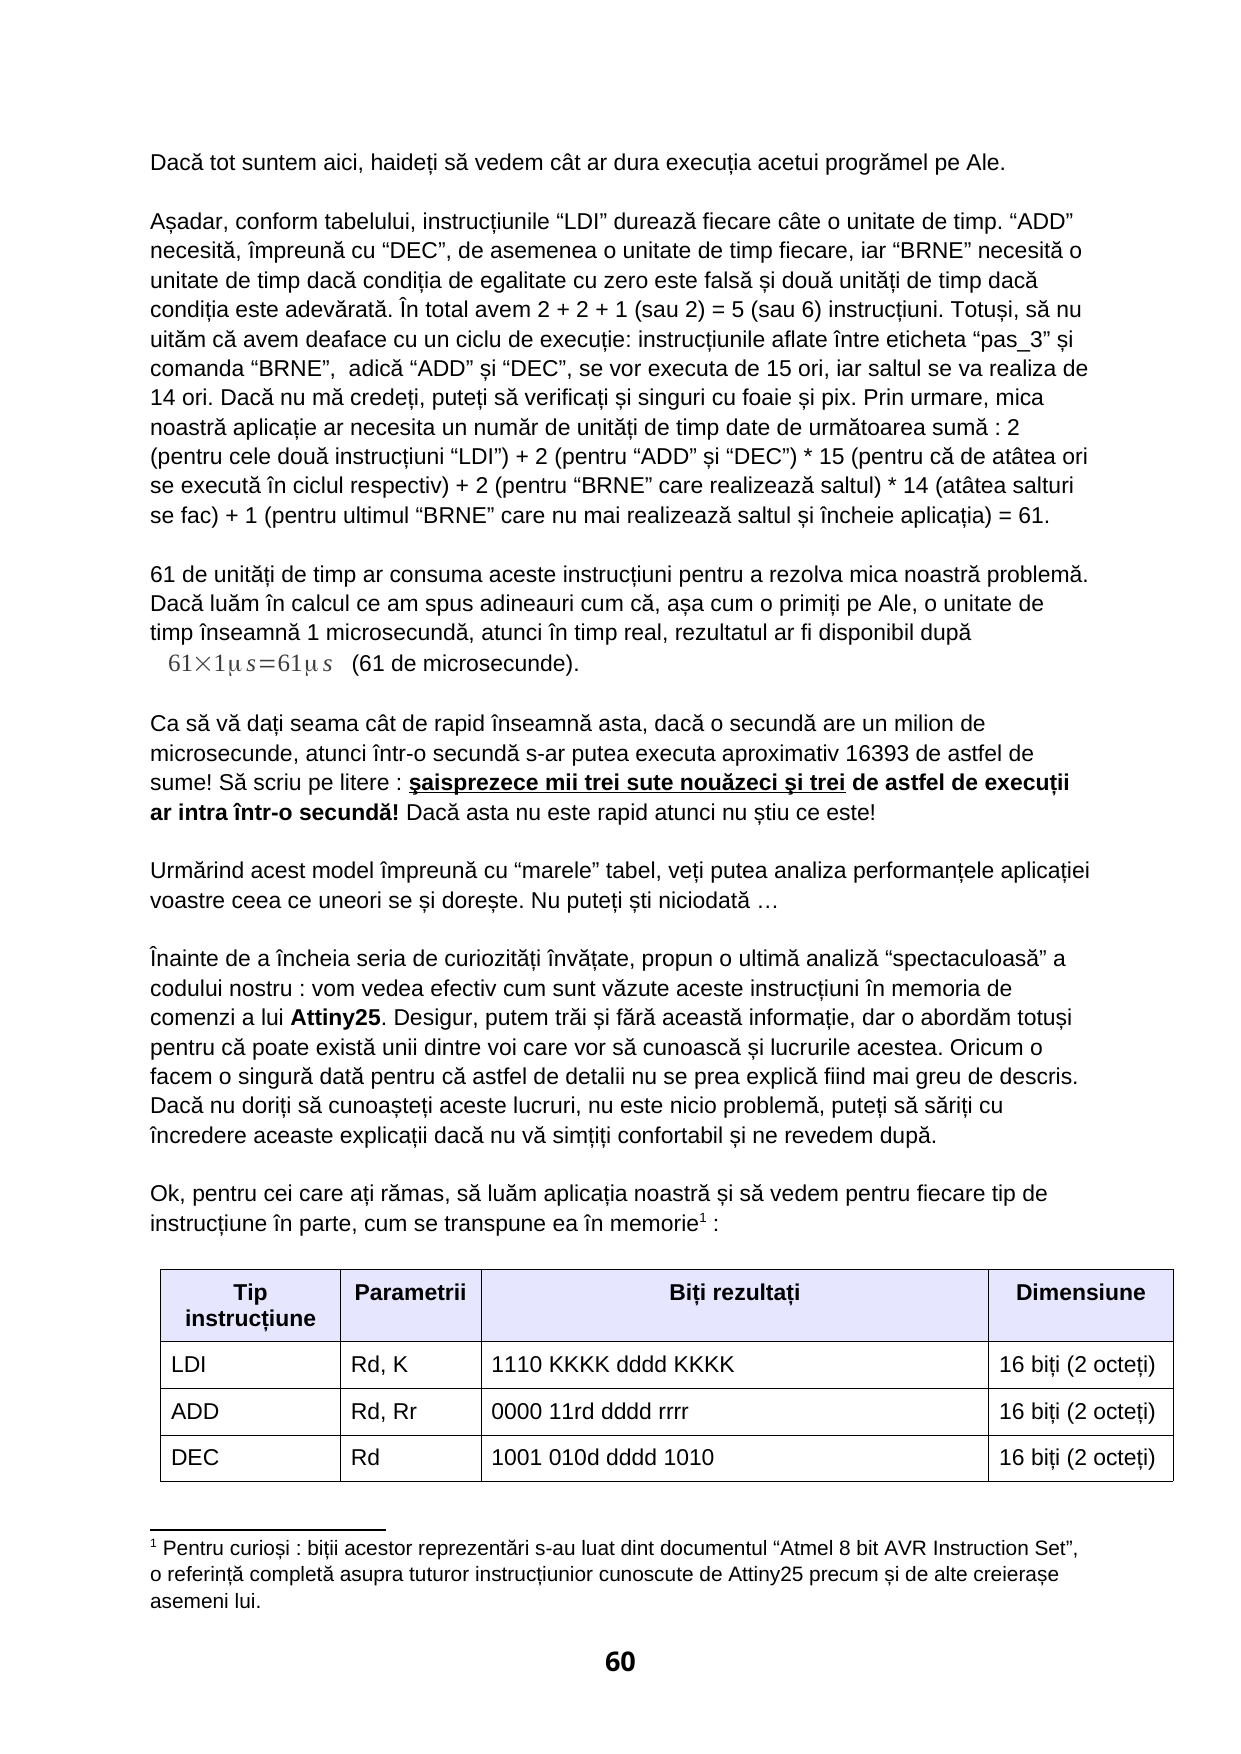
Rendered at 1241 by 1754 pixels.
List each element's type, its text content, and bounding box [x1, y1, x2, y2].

text 61 de unități de timp ar consuma aceste instrucțiuni pentru a rezolva mica noastră problemă. Dacă luăm în calcul ce am spus adineauri cum că, așa cum o primiți pe Ale, o unitate de timp înseamnă 1 microsecundă, atunci în timp real, rezultatul ar fi disponibil după(61 de microsecunde). [150, 561, 1091, 678]
text Pentru curioși : biții acestor reprezentări s-au luat dint documentul “Atmel 8 bit AVR Instruction Set”, o referință completă asupra tuturor instrucțiunior cunoscute de Attiny25 precum și de alte creierașe asemeni lui. [150, 1536, 1091, 1613]
table_cell LDI [161, 1342, 340, 1388]
table_header Parametrii [341, 1270, 481, 1341]
table_cell 0000 11rd dddd rrrr [482, 1389, 988, 1434]
table_cell ADD [161, 1389, 340, 1434]
table_cell 16 biți (2 octeți) [989, 1342, 1173, 1388]
table_cell Rd, Rr [341, 1389, 481, 1434]
text Așadar, conform tabelului, instrucțiunile “LDI” durează fiecare câte o unitate de timp. “ADD” necesită, împreună cu “DEC”, de asemenea o unitate de timp fiecare, iar “BRNE” necesită o unitate de timp dacă condiția de egalitate cu zero este falsă și două unități de timp dacă condiția este adevărată. În total avem 2 + 2 + 1 (sau 2) = 5 (sau 6) instrucțiuni. Totuși, să nu uităm că avem deaface cu un ciclu de execuție: instrucțiunile aflate între eticheta “pas_3” și comanda “BRNE”, adică “ADD” și “DEC”, se vor executa de 15 ori, iar saltul se va realiza de 14 ori. Dacă nu mă credeți, puteți să verificați și singuri cu foaie și pix. Prin urmare, mica noastră aplicație ar necesita un număr de unități de timp date de următoarea sumă : 2 (pentru cele două instrucțiuni “LDI”) + 2 (pentru “ADD” și “DEC”) * 15 (pentru că de atâtea ori se execută în ciclul respectiv) + 2 (pentru “BRNE” care realizează saltul) * 14 (atâtea salturi se fac) + 1 (pentru ultimul “BRNE” care nu mai realizează saltul și încheie aplicația) = 61. [150, 209, 1091, 528]
table_cell Rd [341, 1436, 481, 1481]
text Dacă tot suntem aici, haideți să vedem cât ar dura execuția acetui progrămel pe Ale. [150, 150, 1091, 176]
text Ca să vă dați seama cât de rapid înseamnă asta, dacă o secundă are un milion de microsecunde, atunci într-o secundă s-ar putea executa aproximativ 16393 de astfel de sume! Să scriu pe litere : şaisprezece mii trei sute nouăzeci şi trei de astfel de execuții ar intra într-o secundă! Dacă asta nu este rapid atunci nu știu ce este! [150, 711, 1091, 825]
table_header Dimensiune [989, 1270, 1173, 1341]
table_cell Rd, K [341, 1342, 481, 1388]
table_cell 1110 KKKK dddd KKKK [482, 1342, 988, 1388]
table_cell 16 biți (2 octeți) [989, 1389, 1173, 1434]
text Urmărind acest model împreună cu “marele” tabel, veți putea analiza performanțele aplicației voastre ceea ce uneori se și dorește. Nu puteți ști niciodată … [150, 858, 1091, 913]
text Ok, pentru cei care ați rămas, să luăm aplicația noastră și să vedem pentru fiecare tip de instrucțiune în parte, cum se transpune ea în memorie : [150, 1181, 1091, 1236]
table_header Biți rezultați [482, 1270, 988, 1341]
table_cell DEC [161, 1436, 340, 1481]
table_cell 1001 010d dddd 1010 [482, 1436, 988, 1481]
table_header Tip instrucțiune [161, 1270, 340, 1341]
table_cell 16 biți (2 octeți) [989, 1436, 1173, 1481]
text Înainte de a încheia seria de curiozități învățate, propun o ultimă analiză “spectaculoasă” a codului nostru : vom vedea efectiv cum sunt văzute aceste instrucțiuni în memoria de comenzi a lui Attiny25. Desigur, putem trăi și fără această informație, dar o abordăm totuși pentru că poate există unii dintre voi care vor să cunoască și lucrurile acestea. Oricum o facem o singură dată pentru că astfel de detalii nu se prea explică fiind mai greu de descris. Dacă nu doriți să cunoașteți aceste lucruri, nu este nicio problemă, puteți să săriți cu încredere aceaste explicații dacă nu vă simțiți confortabil și ne revedem după. [150, 946, 1091, 1148]
